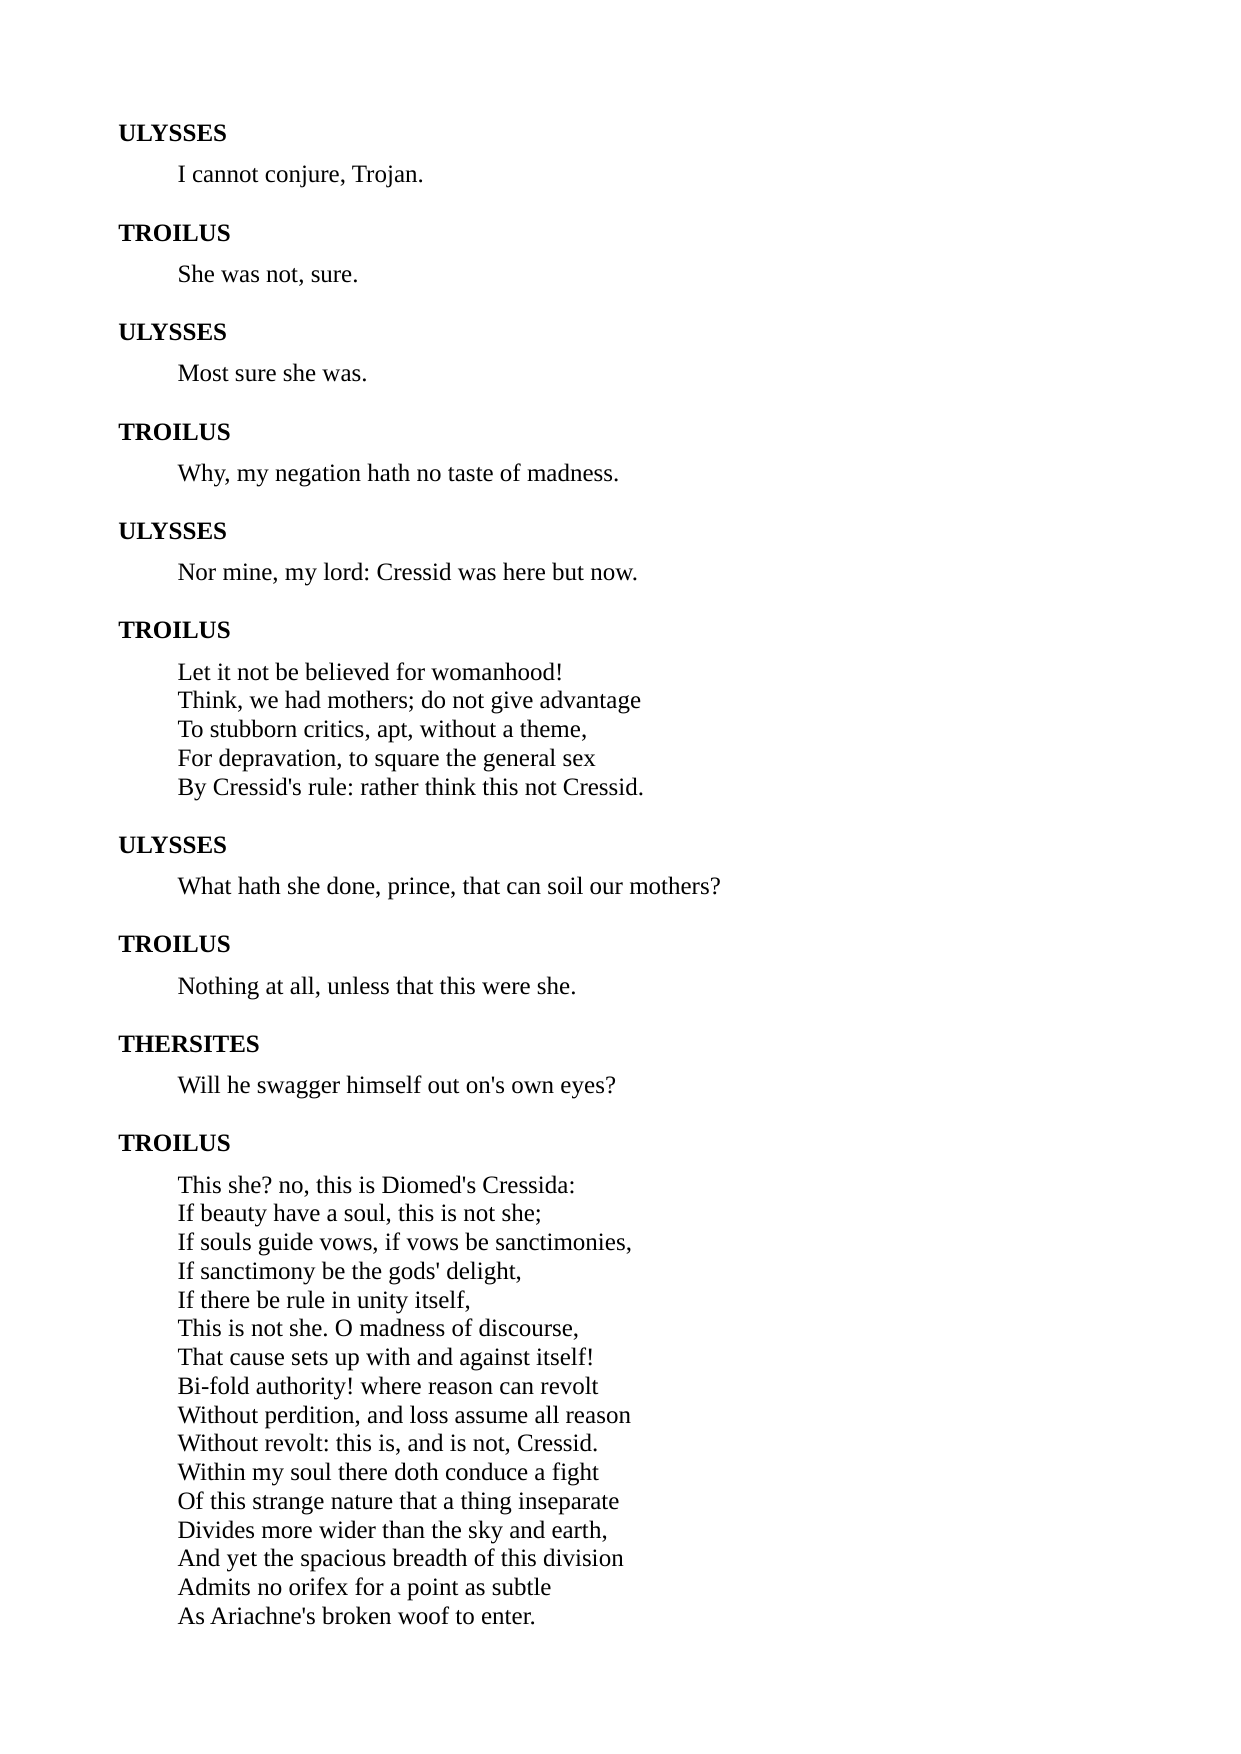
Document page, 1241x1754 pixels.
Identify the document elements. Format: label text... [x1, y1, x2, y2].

text TROILUS [118, 417, 1122, 445]
text ULYSSES [118, 317, 1122, 346]
text This she? no, this is Diomed's Cressida: If beauty have a soul, this is not she; If souls guide vows, if vows be sanctimonies, If sanctimony be the gods' delight, If there be rule in unity itself, This is not she. O madness of discourse, That cause sets up with and against itself! Bi-fold authority! where reason can revolt Without perdition, and loss assume all reason Without revolt: this is, and is not, Cressid. Within my soul there doth conduce a fight Of this strange nature that a thing inseparate Divides more wider than the sky and earth, And yet the spacious breadth of this division Admits no orifex for a point as subtle As Ariachne's broken woof to enter. [177, 1170, 1063, 1630]
text ULYSSES [118, 830, 1122, 859]
text I cannot conjure, Trojan. [177, 159, 1063, 188]
text What hath she done, prince, that can soil our mothers? [177, 871, 1063, 900]
text TROILUS [118, 218, 1122, 246]
text Nor mine, my lord: Cressid was here but now. [177, 557, 1063, 586]
text TROILUS [118, 1128, 1122, 1157]
text Will he swagger himself out on's own eyes? [177, 1070, 1063, 1099]
text ULYSSES [118, 516, 1122, 545]
text Most sure she was. [177, 358, 1063, 387]
text THERSITES [118, 1029, 1122, 1058]
text Why, my negation hath no taste of madness. [177, 458, 1063, 487]
text ULYSSES [118, 118, 1122, 147]
text TROILUS [118, 929, 1122, 958]
text Nothing at all, unless that this were she. [177, 971, 1063, 999]
text Let it not be believed for womanhood! Think, we had mothers; do not give advantage To stubborn critics, apt, without a theme, For depravation, to square the general sex By Cressid's rule: rather think this not Cressid. [177, 657, 1063, 801]
text She was not, sure. [177, 259, 1063, 288]
text TROILUS [118, 616, 1122, 644]
